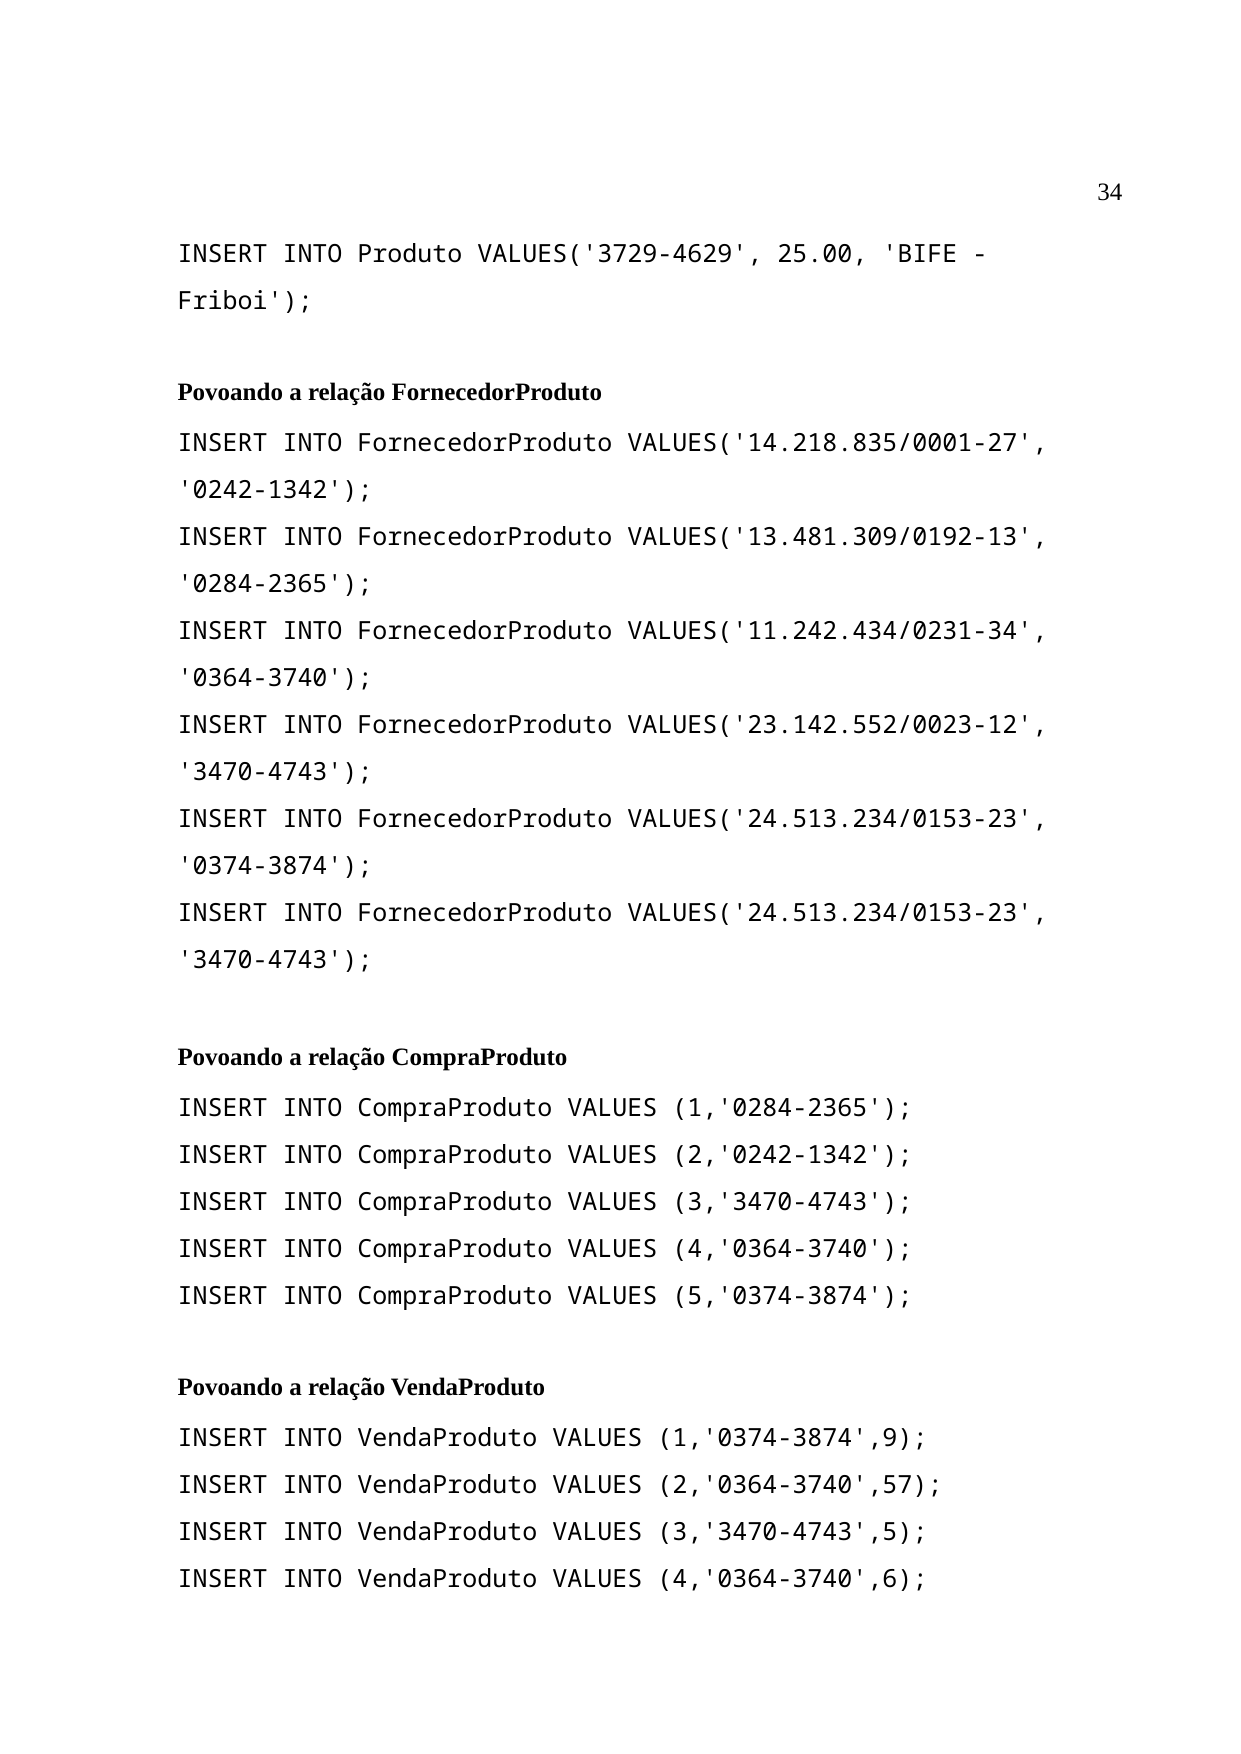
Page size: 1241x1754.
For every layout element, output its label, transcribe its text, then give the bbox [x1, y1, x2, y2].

text INSERT INTO FornecedorProduto VALUES('11.242.434/0231-34', '0364-3740'); [177, 612, 1122, 693]
text INSERT INTO CompraProduto VALUES (4,'0364-3740'); [177, 1231, 1122, 1265]
text Povoando a relação VendaProduto [177, 1372, 1122, 1401]
text INSERT INTO VendaProduto VALUES (2,'0364-3740',57); [177, 1467, 1122, 1501]
text INSERT INTO FornecedorProduto VALUES('24.513.234/0153-23', '3470-4743'); [177, 894, 1122, 975]
text Povoando a relação FornecedorProduto [177, 377, 1122, 406]
text INSERT INTO CompraProduto VALUES (3,'3470-4743'); [177, 1184, 1122, 1218]
text INSERT INTO CompraProduto VALUES (2,'0242-1342'); [177, 1137, 1122, 1171]
text INSERT INTO FornecedorProduto VALUES('24.513.234/0153-23', '0374-3874'); [177, 800, 1122, 881]
text INSERT INTO VendaProduto VALUES (4,'0364-3740',6); [177, 1561, 1122, 1595]
text INSERT INTO FornecedorProduto VALUES('14.218.835/0001-27', '0242-1342'); [177, 424, 1122, 506]
text INSERT INTO CompraProduto VALUES (1,'0284-2365'); [177, 1090, 1122, 1124]
text INSERT INTO Produto VALUES('3729-4629', 25.00, 'BIFE - Friboi'); [177, 235, 1122, 316]
text INSERT INTO VendaProduto VALUES (1,'0374-3874',9); [177, 1420, 1122, 1454]
text INSERT INTO CompraProduto VALUES (5,'0374-3874'); [177, 1278, 1122, 1312]
text INSERT INTO FornecedorProduto VALUES('13.481.309/0192-13', '0284-2365'); [177, 518, 1122, 599]
text Povoando a relação CompraProduto [177, 1042, 1122, 1071]
text INSERT INTO FornecedorProduto VALUES('23.142.552/0023-12', '3470-4743'); [177, 706, 1122, 787]
text INSERT INTO VendaProduto VALUES (3,'3470-4743',5); [177, 1514, 1122, 1548]
